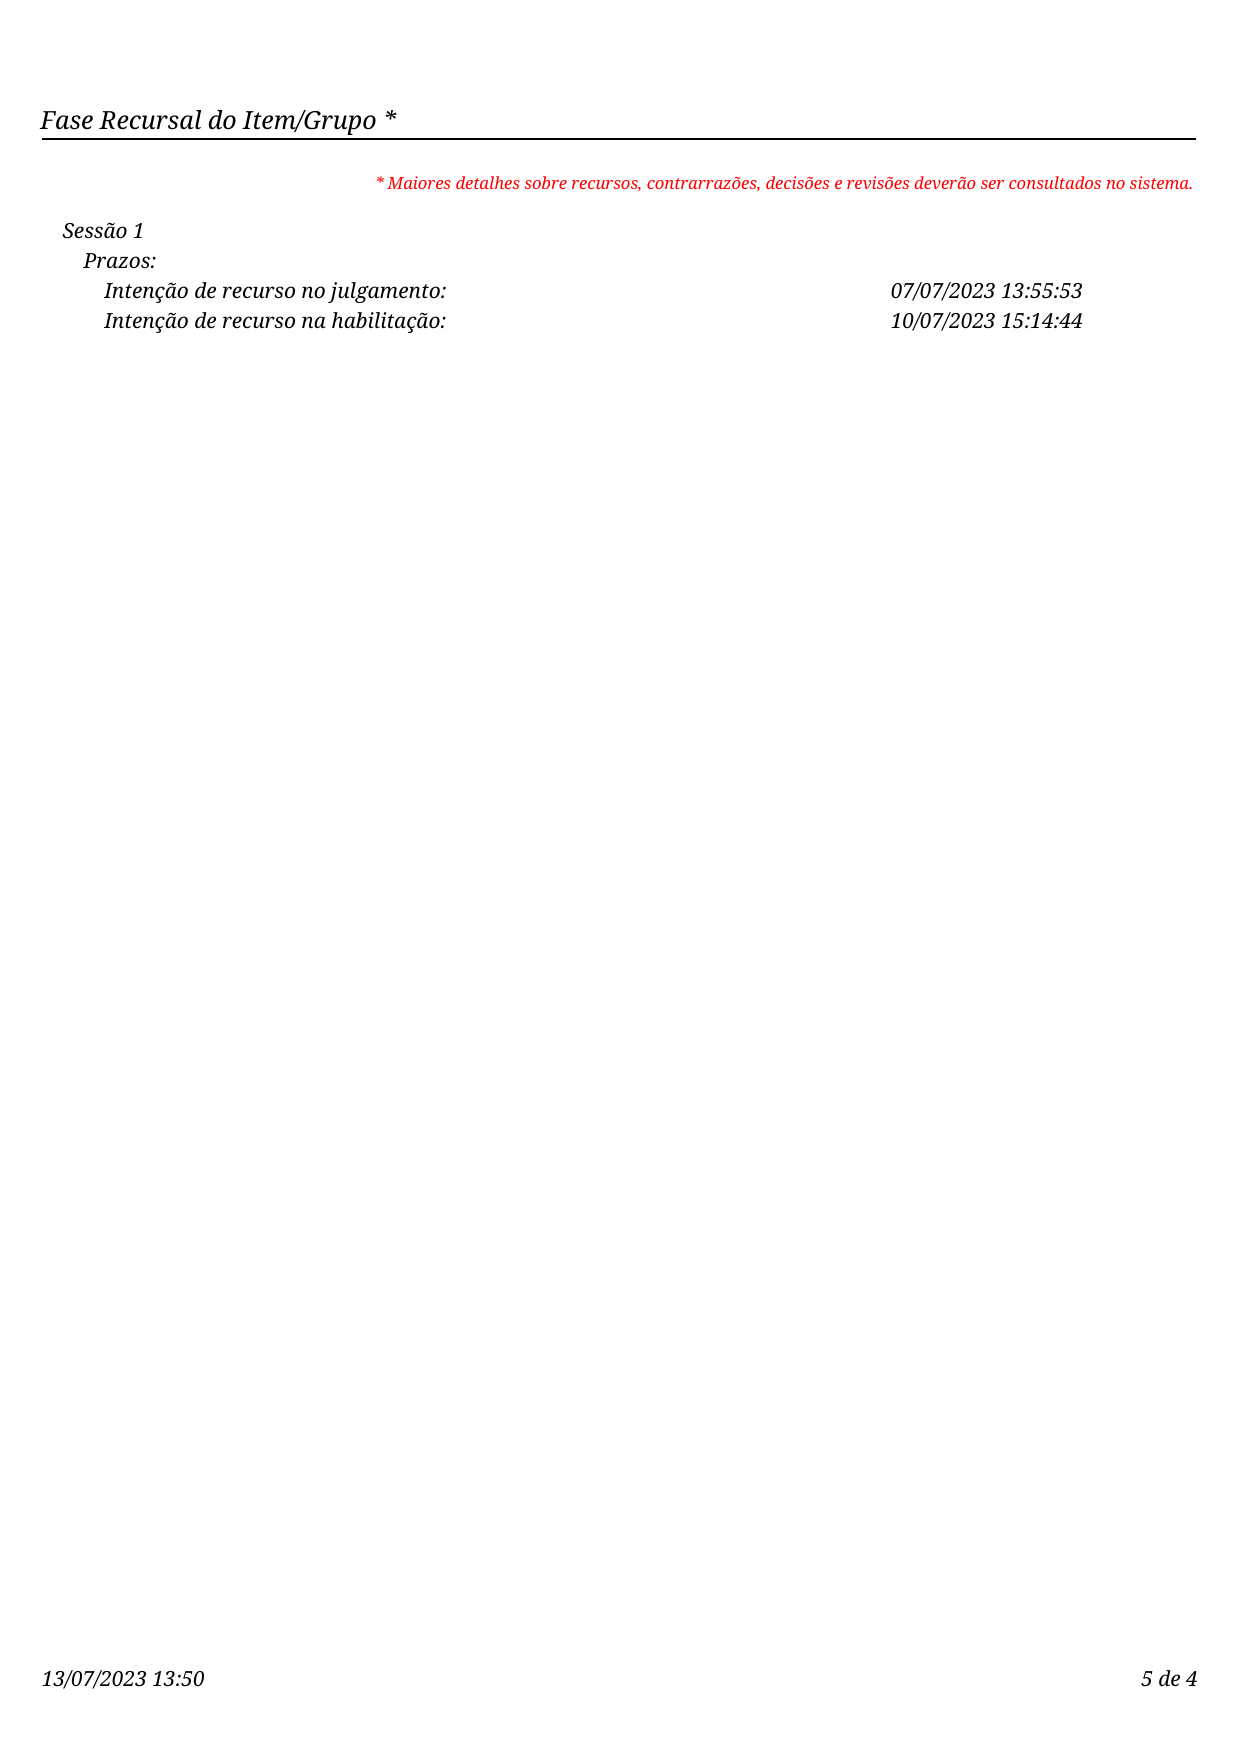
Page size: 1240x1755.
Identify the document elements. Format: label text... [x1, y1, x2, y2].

text Fase Recursal do Item/Grupo * [40, 103, 1200, 137]
table_cell Intenção de recurso na habilitação: [63, 307, 518, 337]
table_cell 07/07/2023 13:55:53 [518, 276, 1085, 307]
table_cell Intenção de recurso no julgamento: [63, 276, 518, 307]
text * Maiores detalhes sobre recursos, contrarrazões, decisões e revisões deverão ser consultados no sistema. [42, 172, 1196, 194]
table_cell 10/07/2023 15:14:44 [518, 307, 1085, 337]
table_header Sessão 1 Prazos: [63, 216, 518, 276]
table_header [518, 216, 1085, 276]
